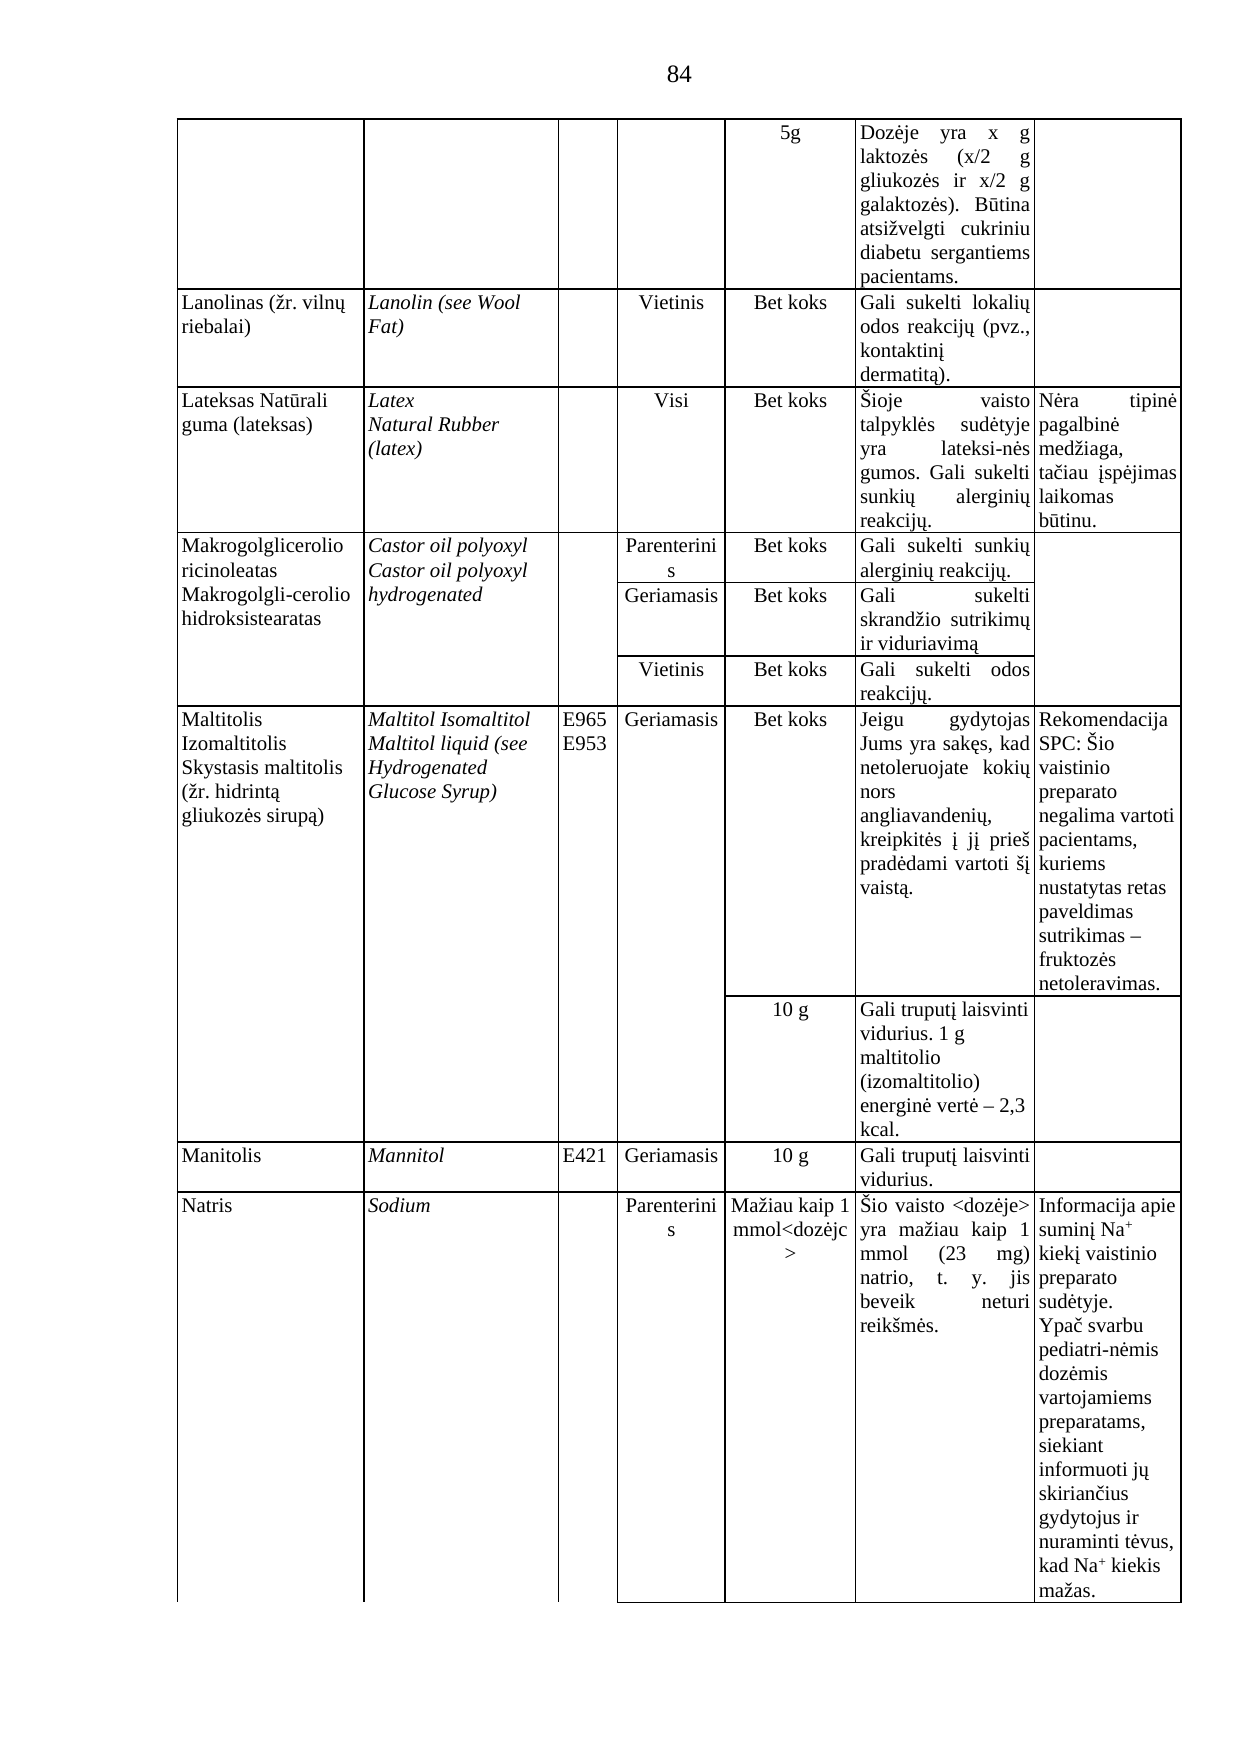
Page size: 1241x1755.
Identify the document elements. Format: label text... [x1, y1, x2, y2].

table_cell [559, 120, 617, 288]
table_cell [1035, 120, 1180, 288]
table_cell Visi [618, 388, 724, 532]
table_cell Vietinis [618, 290, 724, 386]
table_cell Mannitol [365, 1143, 558, 1191]
table_cell Geriamasis [618, 583, 724, 655]
table_cell 10 g [726, 1143, 855, 1191]
table_cell Bet koks [726, 533, 855, 582]
table_cell [559, 533, 617, 705]
table_cell Maltitolis Izomaltitolis Skystasis maltitolis (žr. hidrintą gliukozės sirupą) [178, 707, 363, 1141]
table_cell Geriamasis [618, 1143, 724, 1191]
table_cell Lateksas Natūrali guma (lateksas) [178, 388, 363, 532]
table_cell Lanolinas (žr. vilnų riebalai) [178, 290, 363, 386]
table_cell Bet koks [726, 388, 855, 532]
table_cell Mažiau kaip 1 mmol<dozėjc> [726, 1193, 855, 1602]
table_cell [365, 120, 558, 288]
table_cell [1035, 997, 1180, 1141]
table_cell 5g [726, 120, 855, 288]
table_cell [1035, 290, 1180, 386]
table_cell [618, 120, 724, 288]
table_cell Bet koks [726, 583, 855, 655]
table_cell Parenterinis [618, 1193, 724, 1602]
table_cell Castor oil polyoxyl Castor oil polyoxyl hydrogenated [365, 533, 558, 705]
table_cell Geriamasis [618, 707, 724, 1141]
table_cell E965 E953 [559, 707, 617, 1141]
table_cell 10 g [726, 997, 855, 1141]
table_cell Jeigu gydytojas Jums yra sakęs, kad netoleruojate kokių nors angliavandenių, kreipkitės į jį prieš pradėdami vartoti šį vaistą. [856, 707, 1034, 995]
table_cell Natris [178, 1193, 363, 1602]
table_cell [559, 1193, 617, 1602]
table_cell [559, 290, 617, 386]
table_cell Makrogolglicerolio ricinoleatas Makrogolgli-cerolio hidroksistearatas [178, 533, 363, 705]
table_cell E421 [559, 1143, 617, 1191]
table_cell [1035, 1143, 1180, 1191]
table_cell Bet koks [726, 290, 855, 386]
table_cell Maltitol Isomaltitol Maltitol liquid (see Hydrogenated Glucose Syrup) [365, 707, 558, 1141]
table_cell Bet koks [726, 707, 855, 995]
table_cell [559, 388, 617, 532]
table_cell Manitolis [178, 1143, 363, 1191]
table_cell Vietinis [618, 657, 724, 705]
table_cell Bet koks [726, 657, 855, 705]
table_cell Latex Natural Rubber (latex) [365, 388, 558, 532]
table_cell Lanolin (see Wool Fat) [365, 290, 558, 386]
table_cell Sodium [365, 1193, 558, 1602]
table_cell Šio vaisto <dozėje> yra mažiau kaip 1 mmol (23 mg) natrio, t. y. jis beveik neturi reikšmės. [856, 1193, 1034, 1602]
table_cell [1035, 533, 1180, 705]
table_cell [178, 120, 363, 288]
